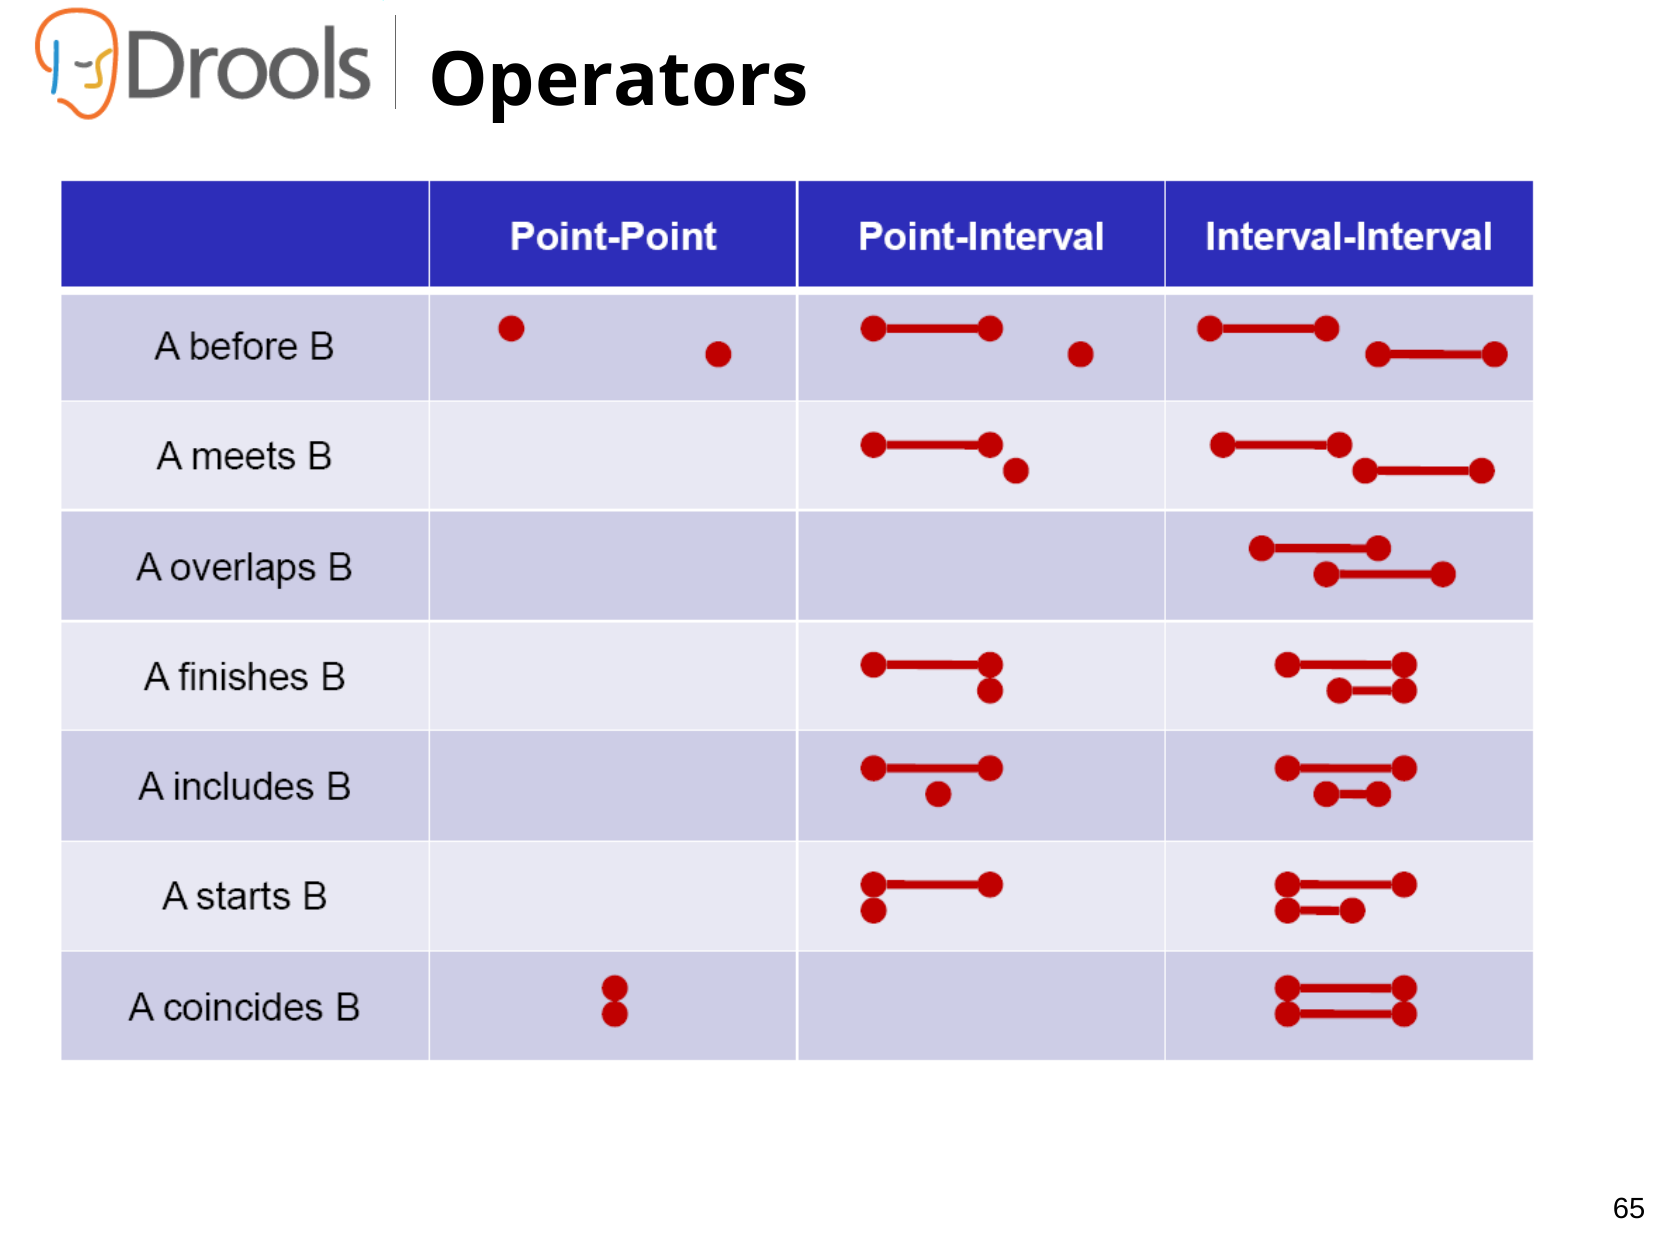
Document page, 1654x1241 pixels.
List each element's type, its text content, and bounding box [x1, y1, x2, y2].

chart [56, 177, 1536, 1063]
picture [29, 0, 384, 126]
title Operators [413, 17, 923, 139]
